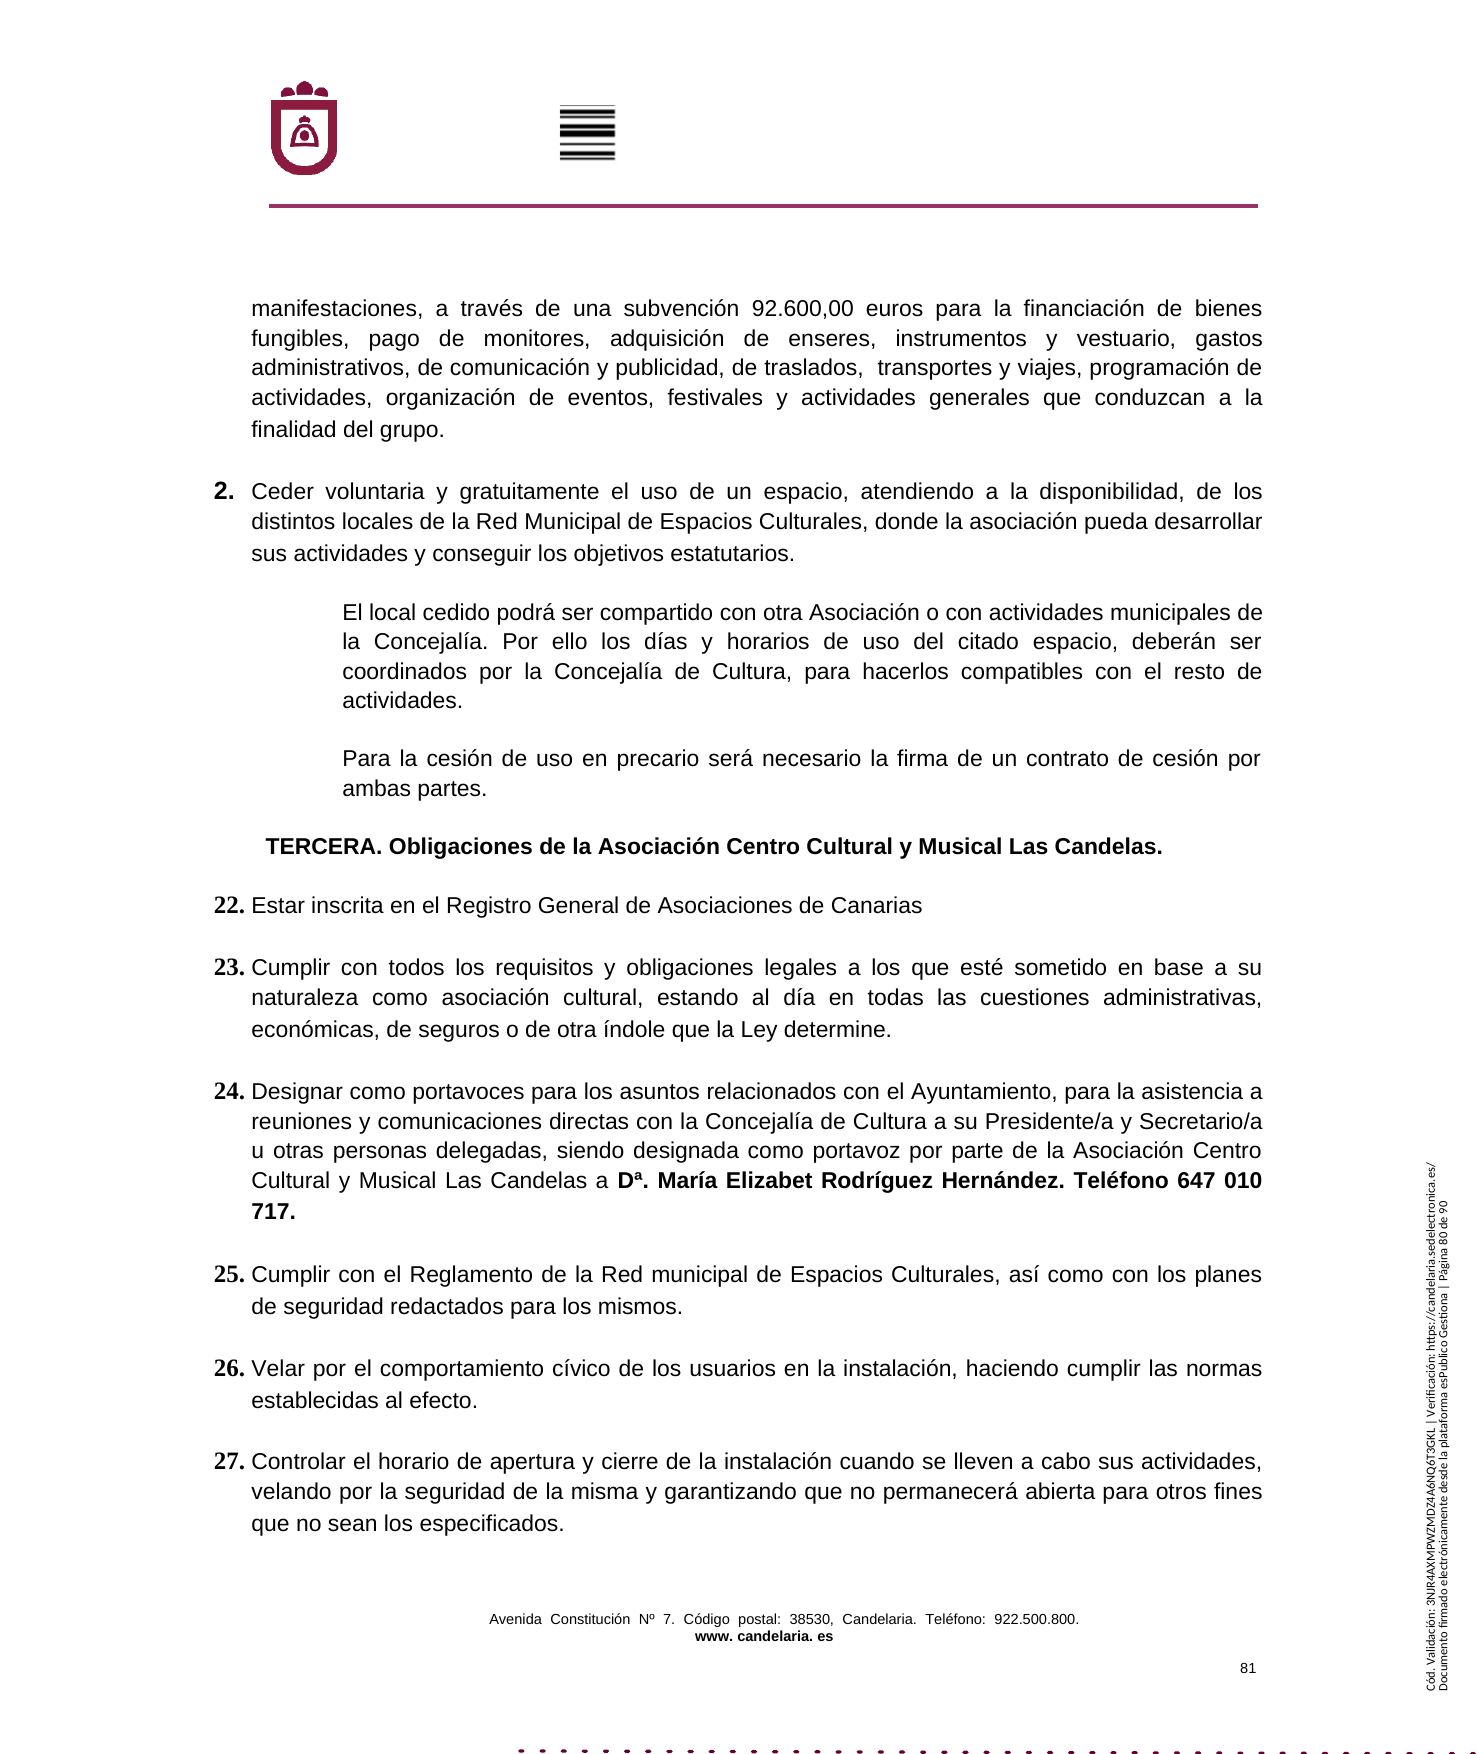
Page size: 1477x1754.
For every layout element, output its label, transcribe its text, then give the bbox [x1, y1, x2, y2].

list Velar por el comportamiento cívico de los usuarios en la instalación, haciendo cumplir las normas establecidas al efecto. [214, 1353, 1263, 1414]
list Cumplir con todos los requisitos y obligaciones legales a los que esté sometido en base a su naturaleza como asociación cultural, estando al día en todas las cuestiones administrativas, económicas, de seguros o de otra índole que la Ley determine. [214, 952, 1263, 1043]
text TERCERA. Obligaciones de la Asociación Centro Cultural y Musical Las Candelas. [265, 833, 1263, 859]
list Controlar el horario de apertura y cierre de la instalación cuando se lleven a cabo sus actividades, velando por la seguridad de la misma y garantizando que no permanecerá abierta para otros fines que no sean los especificados. [214, 1446, 1263, 1536]
list Ceder voluntaria y gratuitamente el uso de un espacio, atendiendo a la disponibilidad, de los distintos locales de la Red Municipal de Espacios Culturales, donde la asociación pueda desarrollar sus actividades y conseguir los objetivos estatutarios. [214, 476, 1263, 567]
list Cumplir con el Reglamento de la Red municipal de Espacios Culturales, así como con los planes de seguridad redactados para los mismos. [214, 1259, 1263, 1320]
list Designar como portavoces para los asuntos relacionados con el Ayuntamiento, para la asistencia a reuniones y comunicaciones directas con la Concejalía de Cultura a su Presidente/a y Secretario/a u otras personas delegadas, siendo designada como portavoz por parte de la Asociación Centro Cultural y Musical Las Candelas a Dª. María Elizabet Rodríguez Hernández. Teléfono 647 010 717. [214, 1076, 1263, 1225]
text El local cedido podrá ser compartido con otra Asociación o con actividades municipales de la Concejalía. Por ello los días y horarios de uso del citado espacio, deberán ser coordinados por la Concejalía de Cultura, para hacerlos compatibles con el resto de actividades. [342, 599, 1263, 713]
list Estar inscrita en el Registro General de Asociaciones de Canarias [214, 890, 1263, 919]
list manifestaciones, a través de una subvención 92.600,00 euros para la financiación de bienes fungibles, pago de monitores, adquisición de enseres, instrumentos y vestuario, gastos administrativos, de comunicación y publicidad, de traslados, transportes y viajes, programación de actividades, organización de eventos, festivales y actividades generales que conduzcan a la finalidad del grupo. [214, 295, 1263, 442]
text Para la cesión de uso en precario será necesario la firma de un contrato de cesión por ambas partes. [342, 745, 1263, 801]
